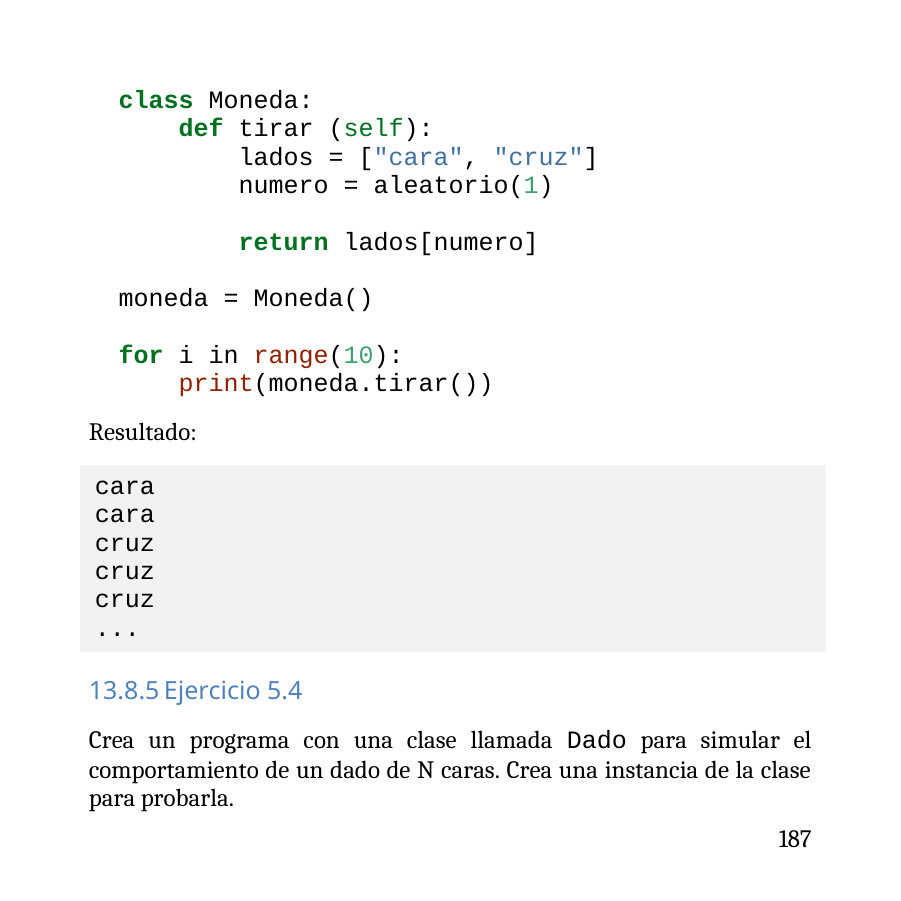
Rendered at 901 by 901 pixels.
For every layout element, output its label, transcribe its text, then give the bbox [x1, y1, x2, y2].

subtitle Ejercicio 5.4 [89, 673, 811, 707]
text class Moneda: def tirar (self): lados = ["cara", "cruz"] numero = aleatorio(1) return lados[numero] moneda = Moneda() for i in range(10): print(moneda.tirar()) [118, 59, 811, 399]
text Resultado: [89, 418, 811, 447]
text cara cara cruz cruz cruz ... [86, 472, 820, 646]
text Crea un programa con una clase llamada Dado para simular el comportamiento de un dado de N caras. Crea una instancia de la clase para probarla. [89, 726, 811, 813]
